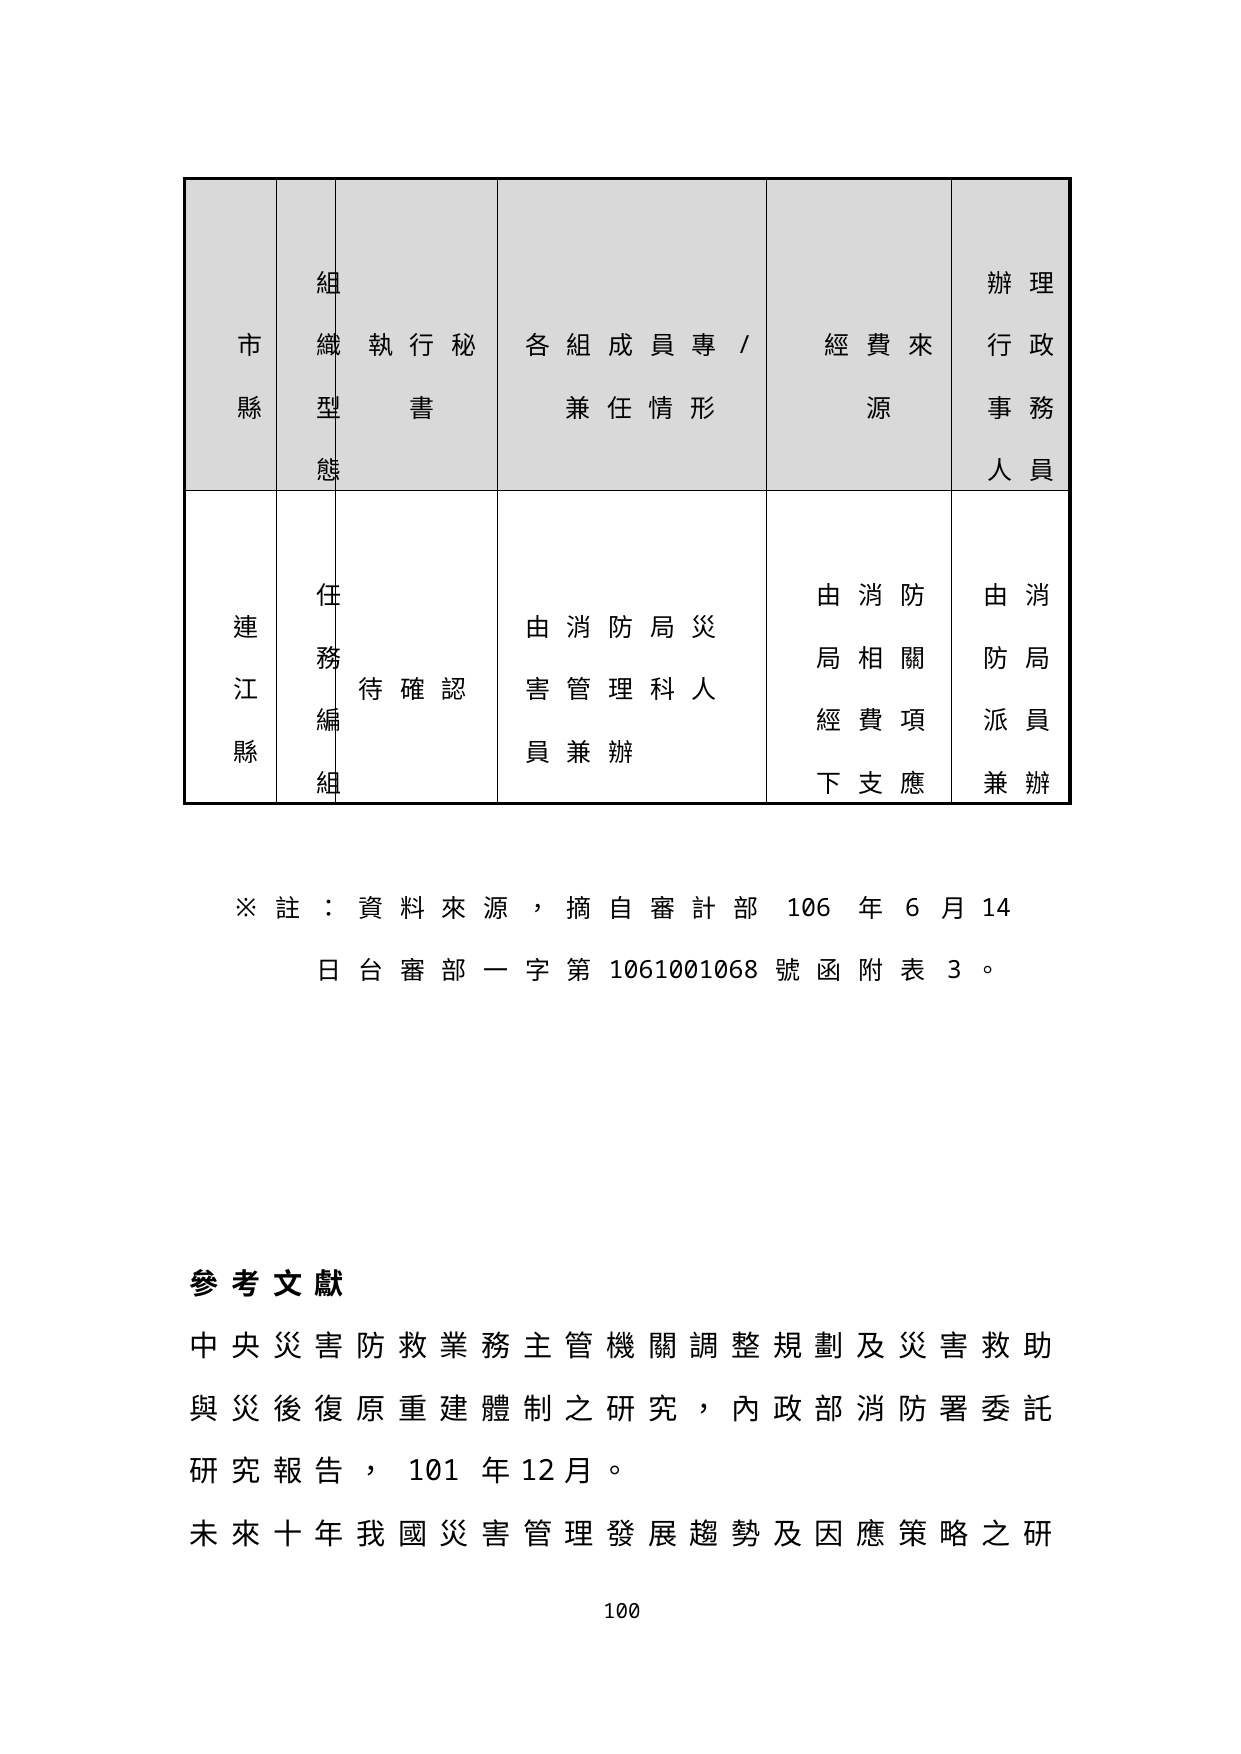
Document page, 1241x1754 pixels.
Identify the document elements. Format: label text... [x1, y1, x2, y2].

table_header 辦理行政事務人員 [952, 180, 1068, 490]
text 參考文獻 [183, 1240, 1058, 1302]
text 中央災害防救業務主管機關調整規劃及災害救助與災後復原重建體制之研究，內政部消防署委託研究報告，101年12月。 [183, 1302, 1058, 1490]
table_cell 由消防局災害管理科人員兼辦 [498, 491, 766, 802]
table_cell 由消防局派員兼辦 [952, 491, 1068, 802]
table_cell 連江縣 [186, 491, 276, 802]
table_header 執行秘書 [336, 180, 497, 490]
table_header 經費來源 [767, 180, 951, 490]
text 未來十年我國災害管理發展趨勢及因應策略之研 [183, 1490, 1058, 1552]
text ※註：資料來源，摘自審計部106年6月14日台審部一字第1061001068號函附表3。 [189, 865, 1040, 990]
table_cell 任務編組 [277, 491, 335, 802]
table_header 各組成員專/兼任情形 [498, 180, 766, 490]
table_cell 待確認 [336, 491, 497, 802]
table_header 組織型態 [277, 180, 335, 490]
table_cell 由消防局相關經費項下支應 [767, 491, 951, 802]
table_header 市縣 [186, 180, 276, 490]
